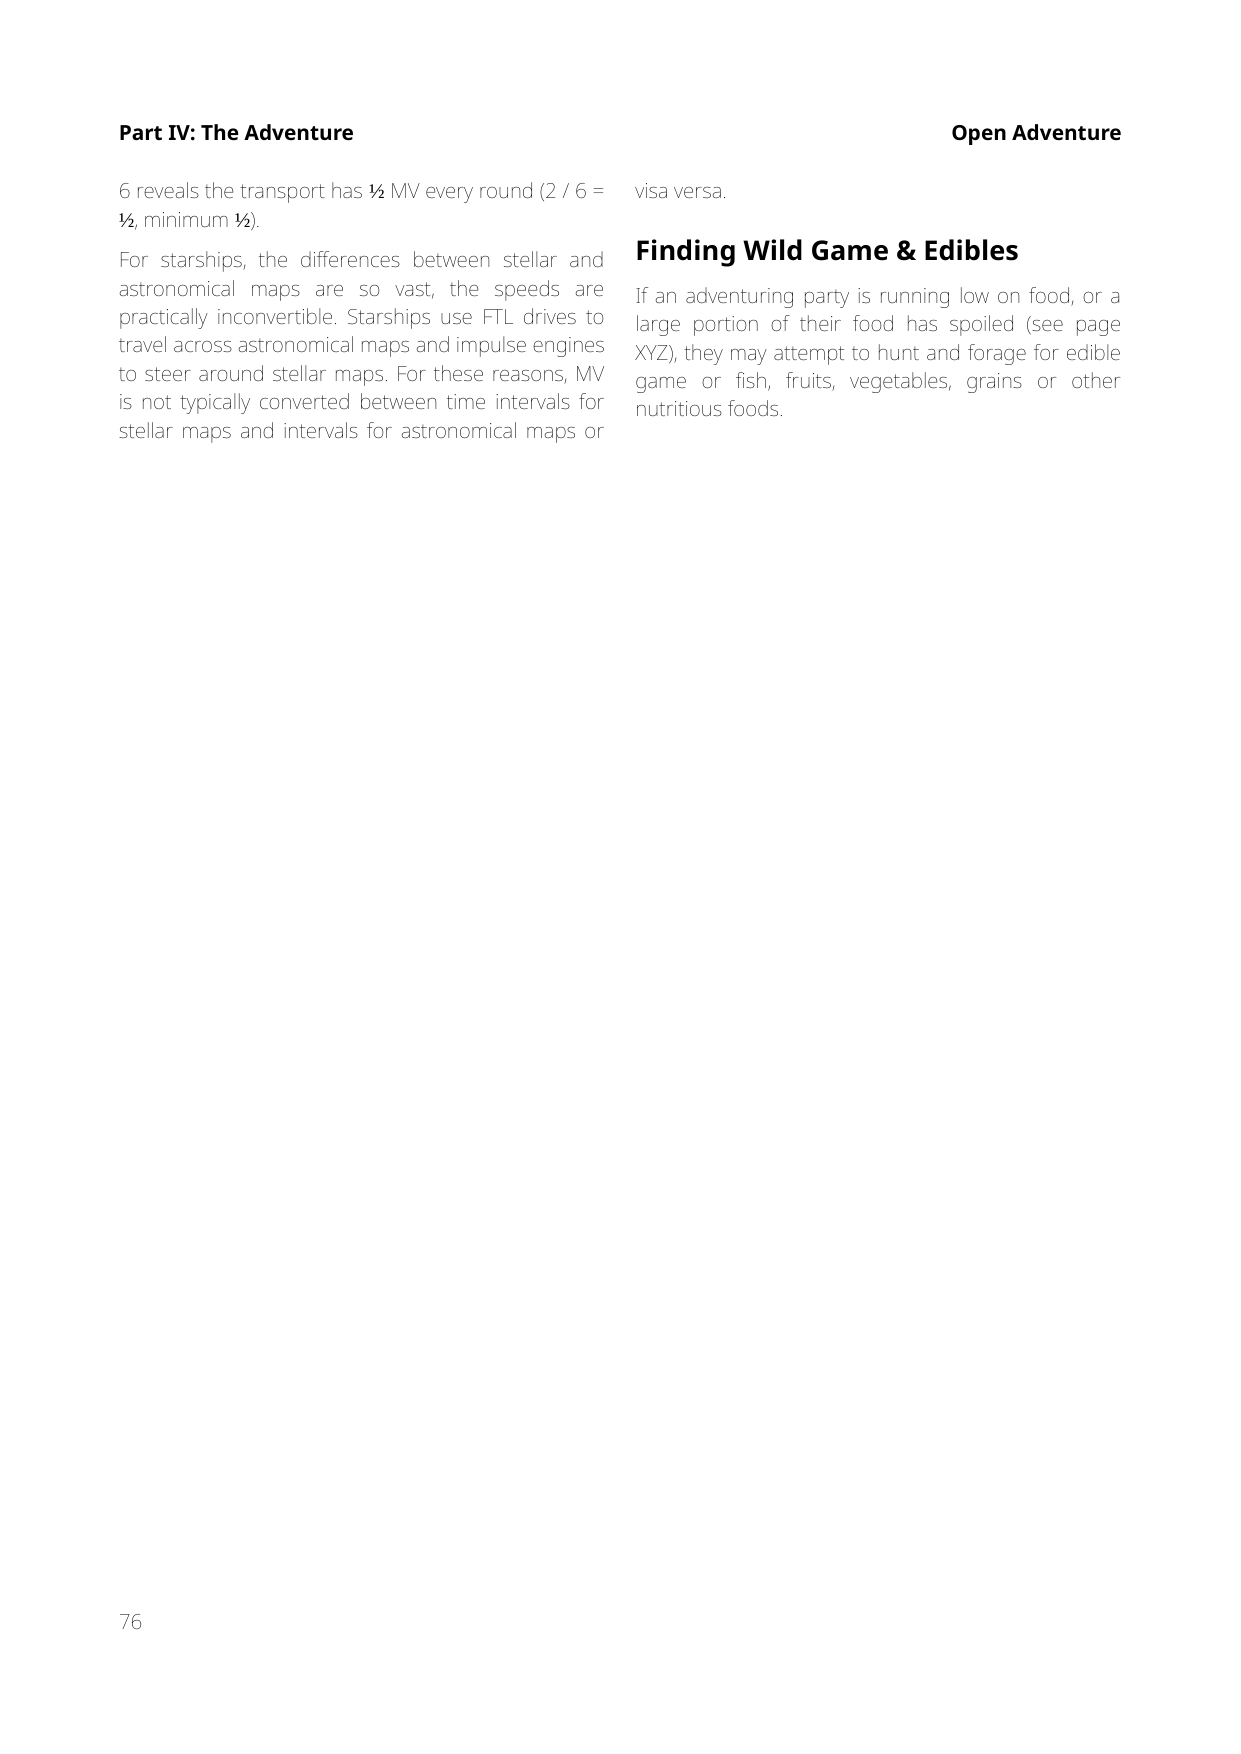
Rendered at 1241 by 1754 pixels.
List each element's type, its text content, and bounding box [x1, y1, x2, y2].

text 6 reveals the transport has ½ MV every round (2 / 6 = ½, minimum ½). [118, 176, 605, 233]
text For starships, the differences between stellar and astronomical maps are so vast, the speeds are practically inconvertible. Starships use FTL drives to travel across astronomical maps and impulse engines to steer around stellar maps. For these reasons, MV is not typically converted between time intervals for stellar maps and intervals for astronomical maps or [118, 245, 605, 444]
subtitle Finding Wild Game & Edibles [635, 231, 1122, 268]
text If an adventuring party is running low on food, or a large portion of their food has spoiled (see page XYZ), they may attempt to hunt and forage for edible game or fish, fruits, vegetables, grains or other nutritious foods. [635, 281, 1122, 423]
text visa versa. [635, 176, 1122, 205]
